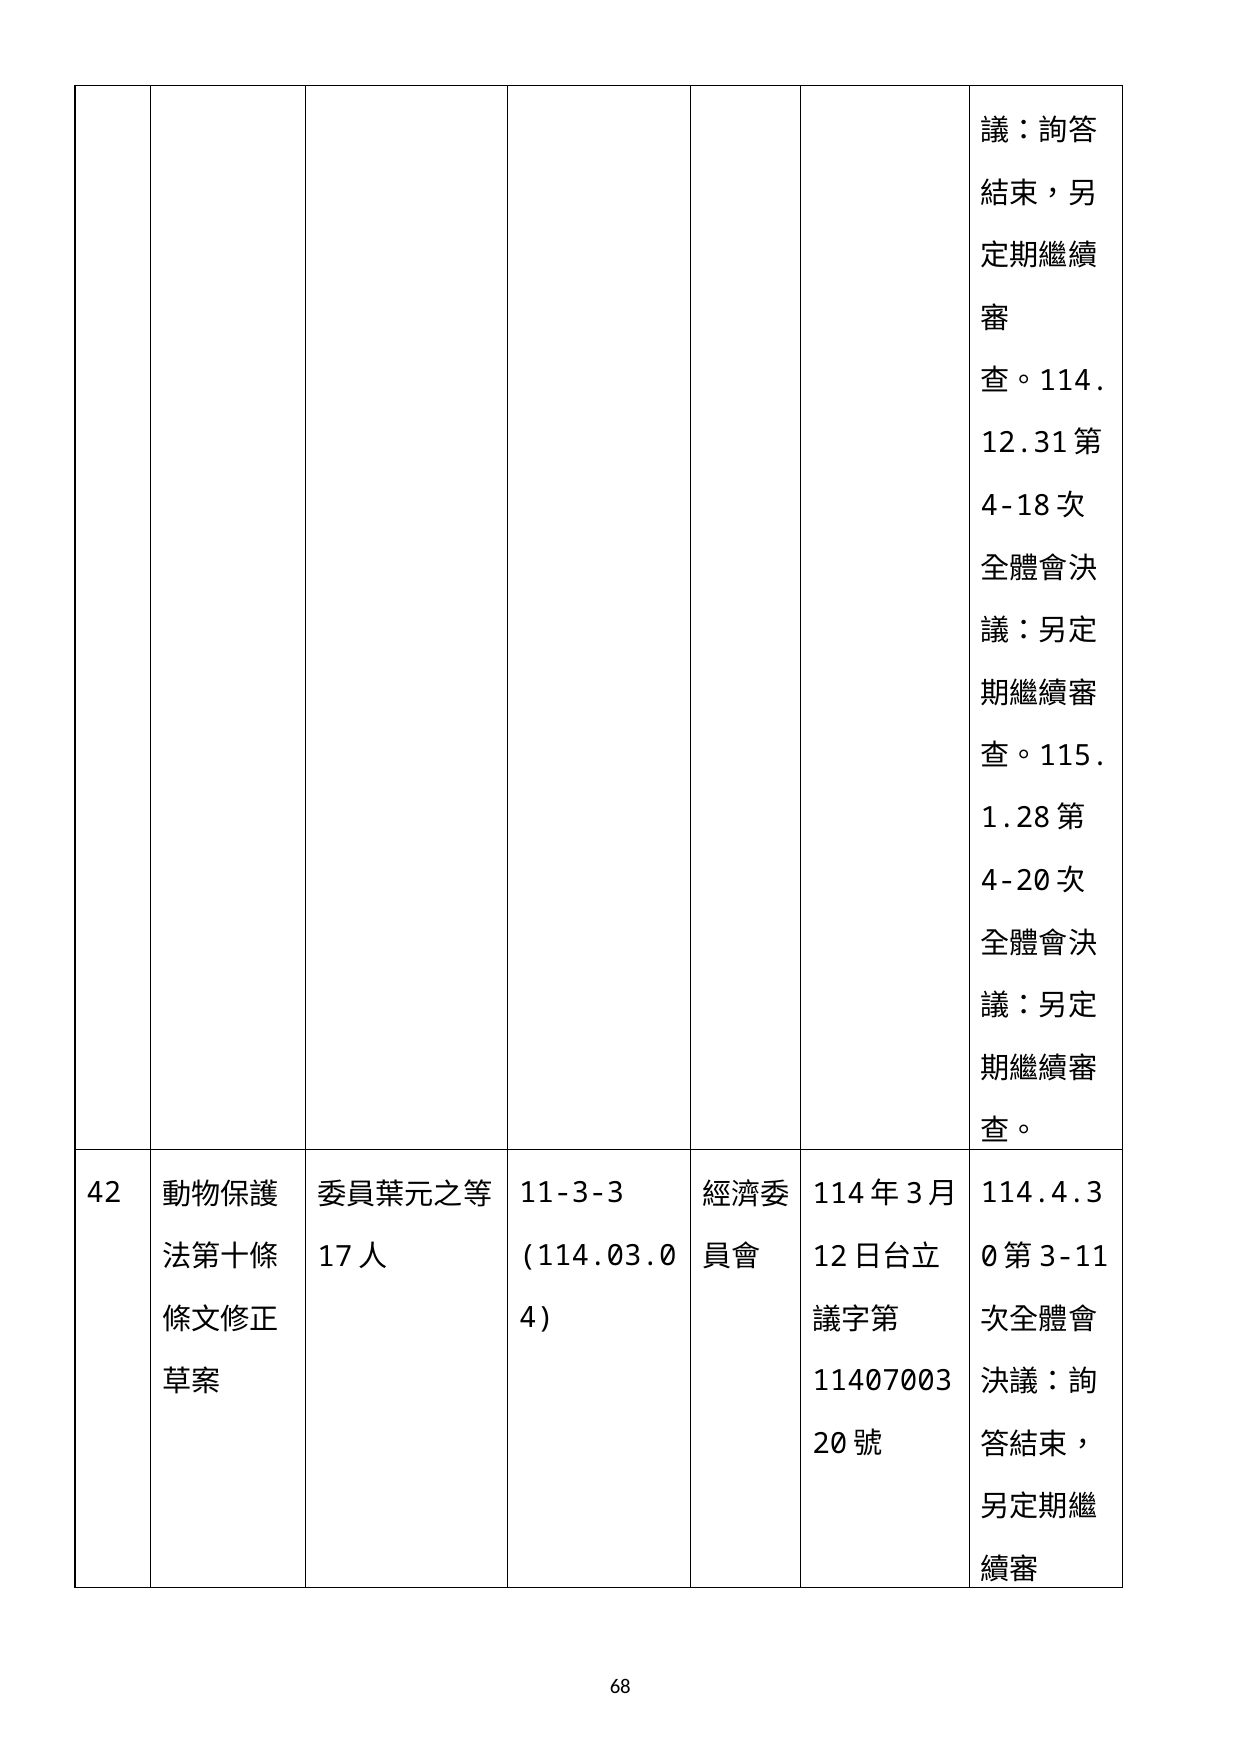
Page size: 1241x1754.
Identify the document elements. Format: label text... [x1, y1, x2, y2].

table_cell 委員葉元之等17人 [306, 1150, 507, 1587]
table_cell [801, 86, 969, 1149]
table_cell [151, 86, 305, 1149]
table_cell 42 [76, 1150, 150, 1587]
table_cell [508, 86, 690, 1149]
table_cell 經濟委員會 [691, 1150, 800, 1587]
table_cell 114年3月12日台立議字第1140700320號 [801, 1150, 969, 1587]
table_cell 114.4.30第3-11次全體會決議：詢答結束，另定期繼續審 [970, 1150, 1122, 1587]
table_cell 議：詢答結束，另定期繼續審查。114.12.31第4-18次全體會決議：另定期繼續審查。115.1.28第4-20次全體會決議：另定期繼續審查。 [970, 86, 1122, 1149]
table_cell [76, 86, 150, 1149]
table_cell [306, 86, 507, 1149]
table_cell 動物保護法第十條條文修正草案 [151, 1150, 305, 1587]
table_cell 11-3-3 (114.03.04) [508, 1150, 690, 1587]
table_cell [691, 86, 800, 1149]
